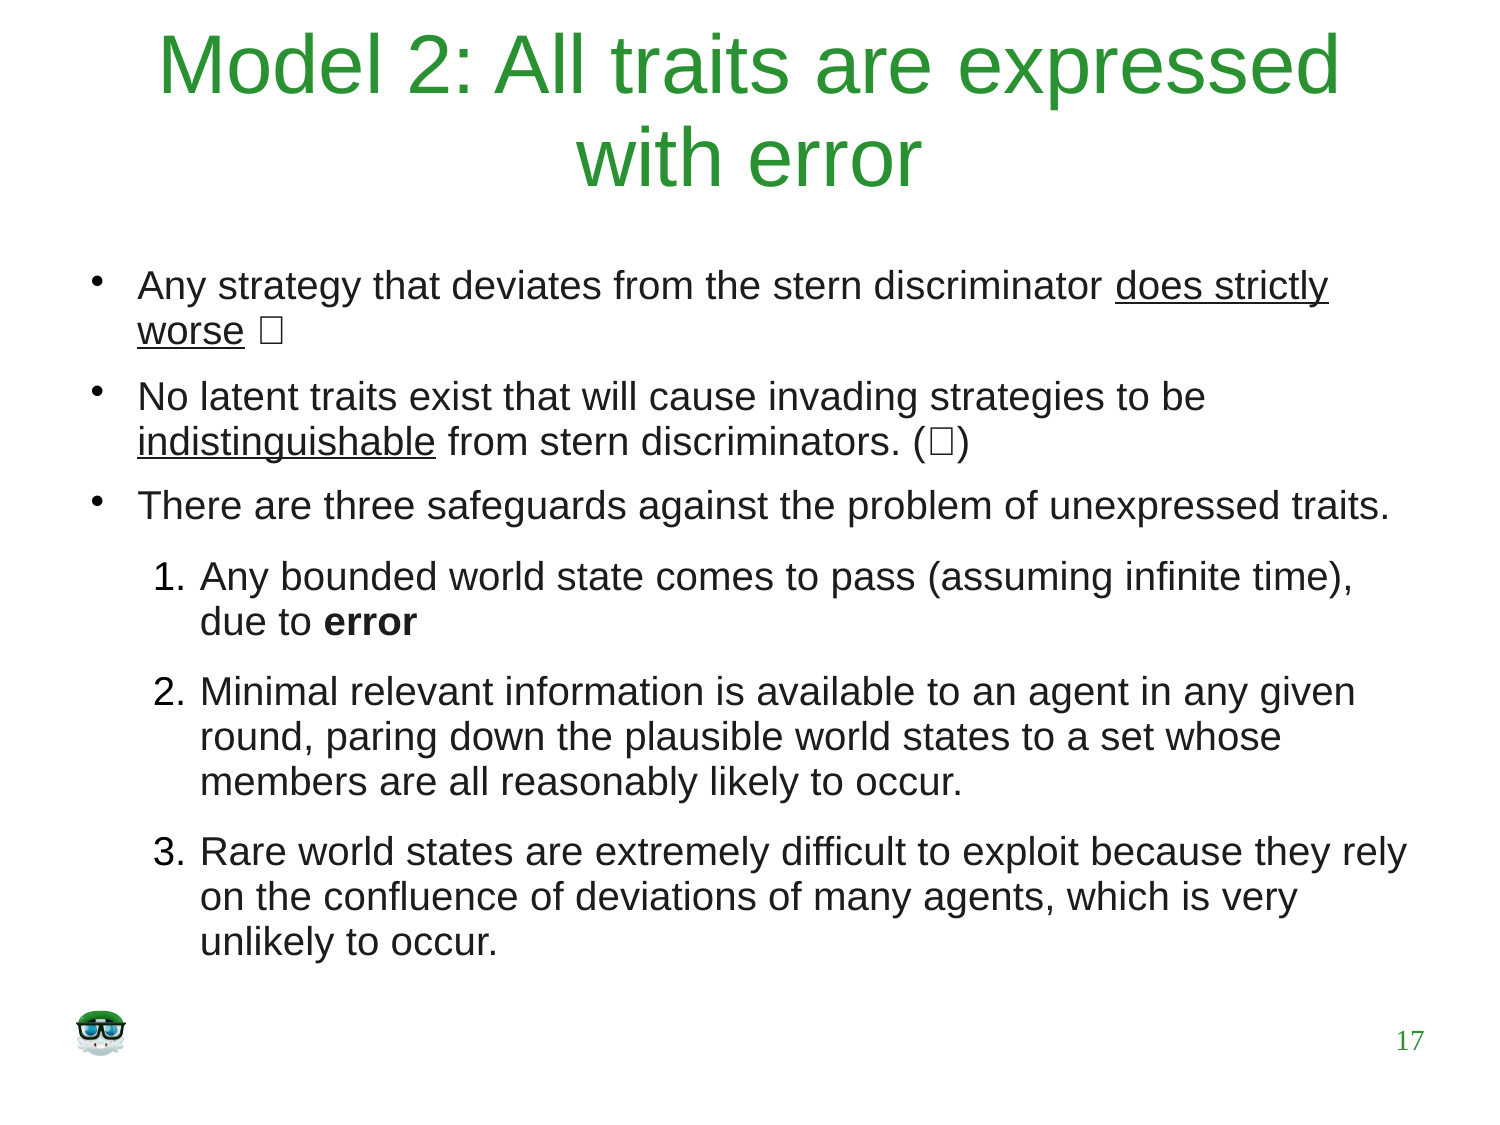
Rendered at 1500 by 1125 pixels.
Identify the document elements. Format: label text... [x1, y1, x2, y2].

list Any strategy that deviates from the stern discriminator does strictly worse ✅ No latent traits exist that will cause invading strategies to be indistinguishable from stern discriminators. (✅) There are three safeguards against the problem of unexpressed traits. Any bounded world state comes to pass (assuming infinite time), due to error Minimal relevant information is available to an agent in any given round, paring down the plausible world states to a set whose members are all reasonably likely to occur. Rare world states are extremely difficult to exploit because they rely on the confluence of deviations of many agents, which is very unlikely to occur. [75, 263, 1425, 975]
title Model 2: All traits are expressed with error [75, 17, 1425, 205]
picture [75, 1008, 127, 1060]
